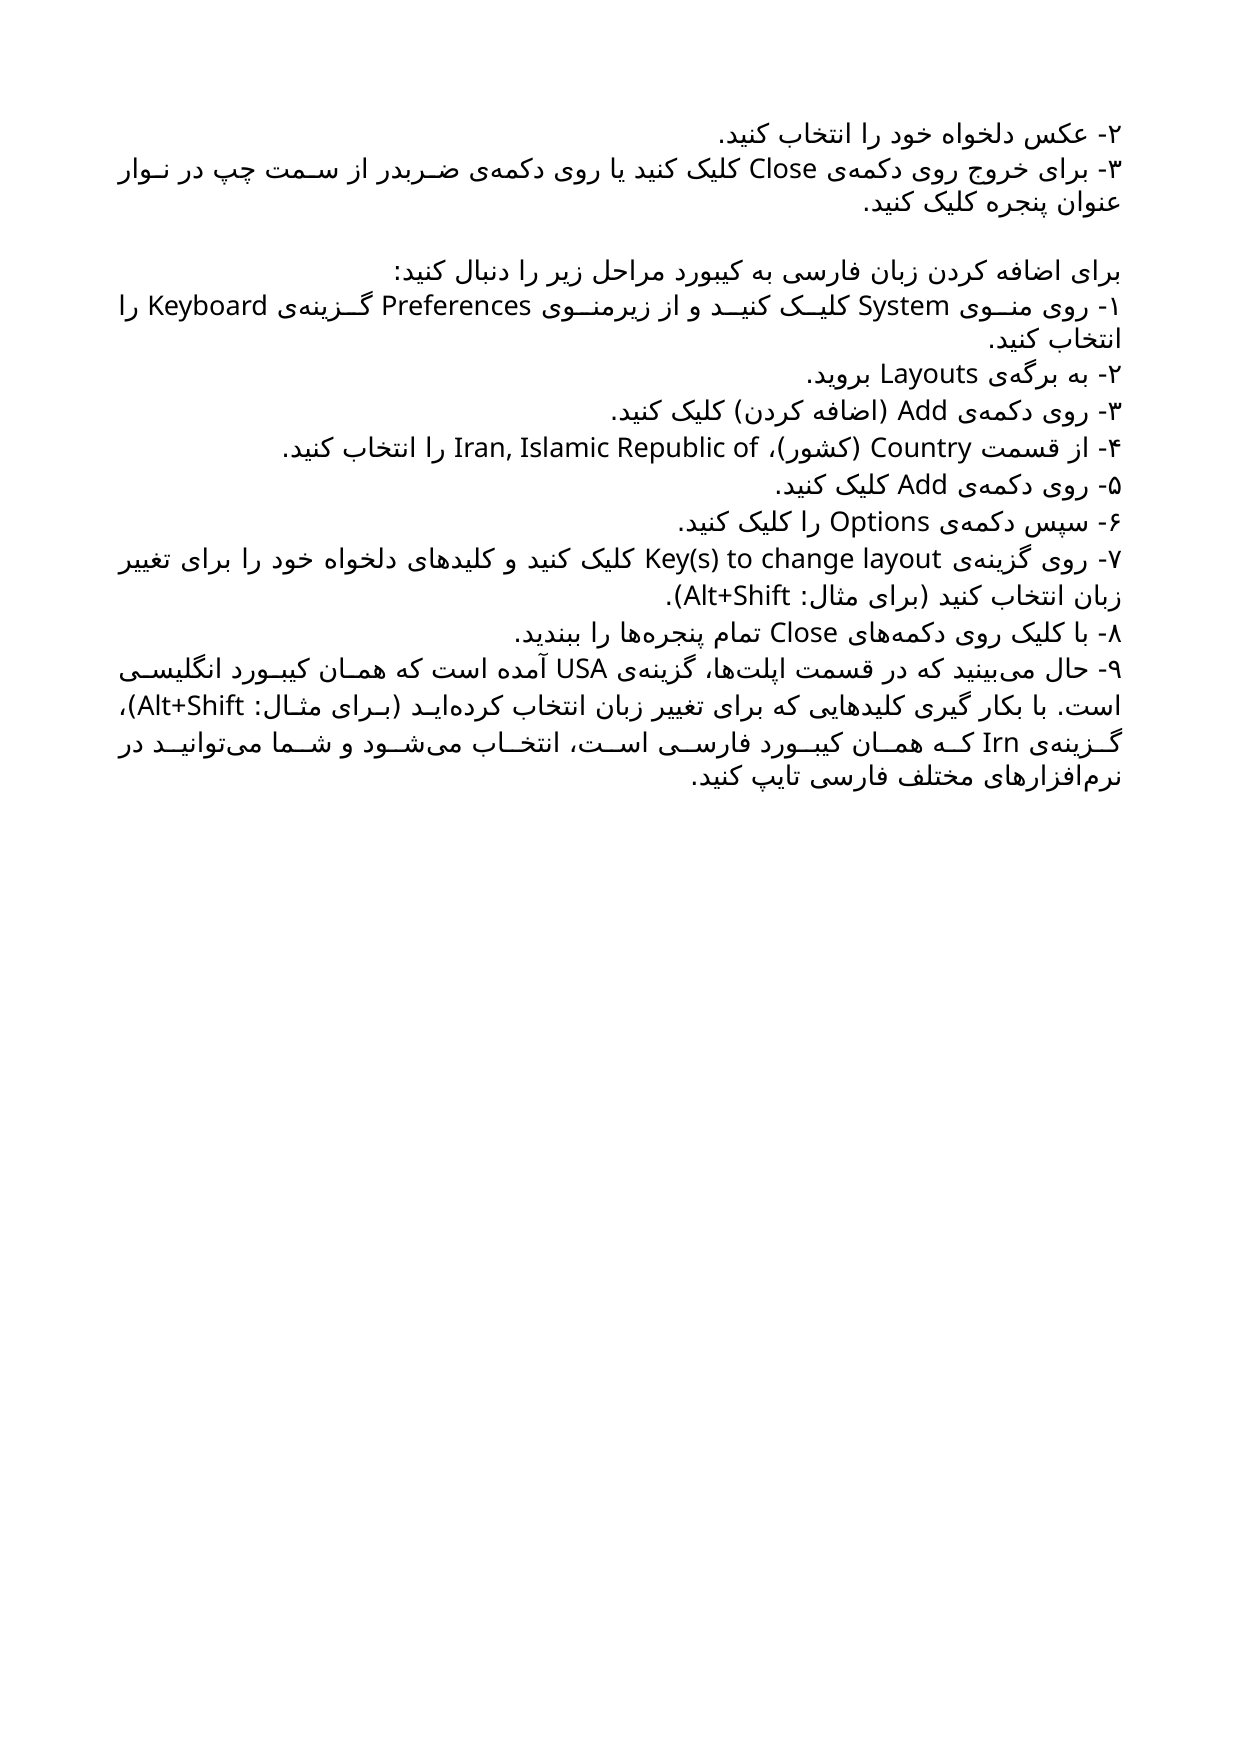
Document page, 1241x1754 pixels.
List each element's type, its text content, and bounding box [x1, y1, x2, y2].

text ۶- سپس دکمه‌ی Options را کلیک کنید. [118, 502, 1122, 539]
text ۳- برای خروج روی دکمه‌ی Close کلیک کنید یا روی دکمه‌ی ضربدر از سمت چپ در نوار عنوان پنجره کلیک کنید. [118, 150, 1122, 218]
text ۸- با کلیک روی دکمه‌های Close تمام پنجره‌ها را ببندید. [118, 613, 1122, 650]
text ۲- به برگه‌ی Layouts بروید. [118, 355, 1122, 392]
text ۹- حال می‌بینید که در قسمت اپلت‌ها، گزینه‌ی USA آمده است که همان کیبورد انگلیسی است. با بکار گیری کلیدهایی که برای تغییر زبان انتخاب کرده‌اید (برای مثال: Alt+Shift)، گزینه‌ی Irn که همان کیبورد فارسی است، انتخاب می‌شود و شما می‌توانید در نرم‌افزارهای مختلف فارسی تایپ کنید. [118, 650, 1122, 792]
text ۵- روی دکمه‌ی Add کلیک کنید. [118, 466, 1122, 502]
text برای اضافه کردن زبان فارسی به کیبورد مراحل زیر را دنبال کنید: [118, 255, 1122, 287]
text ۲- عکس دلخواه خود را انتخاب کنید. [118, 118, 1122, 150]
text ۷- روی گزینه‌ی Key(s) to change layout کلیک کنید و کلیدهای دلخواه خود را برای تغییر زبان انتخاب کنید (برای مثال: Alt+Shift). [118, 539, 1122, 613]
text ۴- از قسمت Country (کشور)، Iran, Islamic Republic of را انتخاب کنید. [118, 429, 1122, 466]
text ۳- روی دکمه‌ی Add (اضافه کردن) کلیک کنید. [118, 392, 1122, 429]
text ۱- روی منوی System کلیک کنید و از زیرمنوی Preferences گزینه‌ی Keyboard را انتخاب کنید. [118, 287, 1122, 355]
